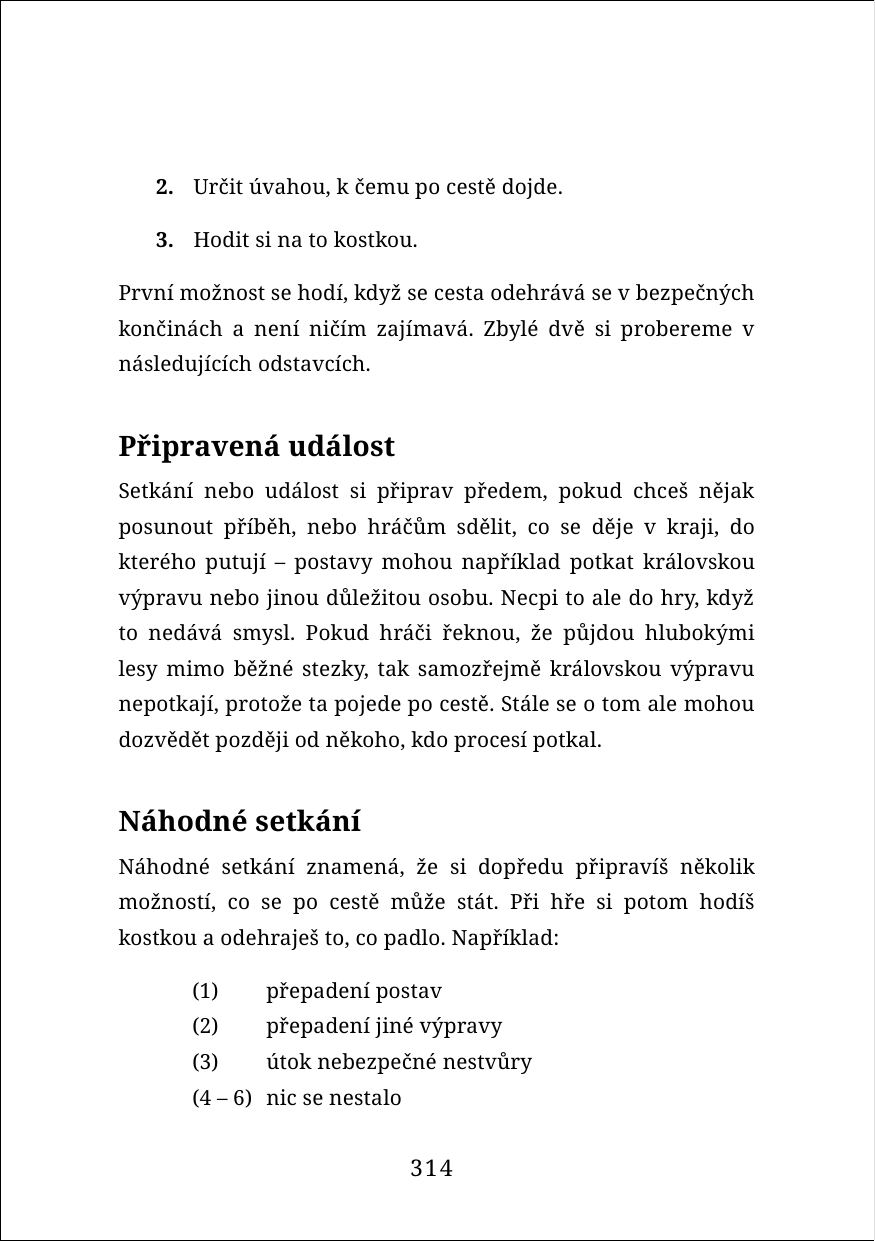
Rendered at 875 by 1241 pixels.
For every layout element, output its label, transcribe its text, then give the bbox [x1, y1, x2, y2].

text Setkání nebo událost si připrav předem, pokud chceš nějak posunout příběh, nebo hráčům sdělit, co se děje v kraji, do kterého putují – postavy mohou například potkat královskou výpravu nebo jinou důležitou osobu. Necpi to ale do hry, když to nedává smysl. Pokud hráči řeknou, že půjdou hlubokými lesy mimo běžné stezky, tak samozřejmě královskou výpravu nepotkají, protože ta pojede po cestě. Stále se o tom ale mohou dozvědět později od někoho, kdo procesí potkal. [118, 476, 756, 753]
subtitle Náhodné setkání [118, 802, 756, 840]
text Náhodné setkání znamená, že si dopředu připravíš několik možností, co se po cestě může stát. Při hře si potom hodíš kostkou a odehraješ to, co padlo. Například: [118, 852, 756, 951]
list Určit úvahou, k čemu po cestě dojde. [156, 172, 756, 200]
list Hodit si na to kostkou. [156, 225, 756, 253]
text První možnost se hodí, když se cesta odehrává se v bezpečných končinách a není ničím zajímavá. Zbylé dvě si probereme v následujících odstavcích. [118, 278, 756, 378]
subtitle Připravená událost [118, 426, 756, 464]
text (1) přepadení postav (2) přepadení jiné výpravy (3) útok nebezpečné nestvůry (4 – 6) nic se nestalo [192, 976, 756, 1111]
